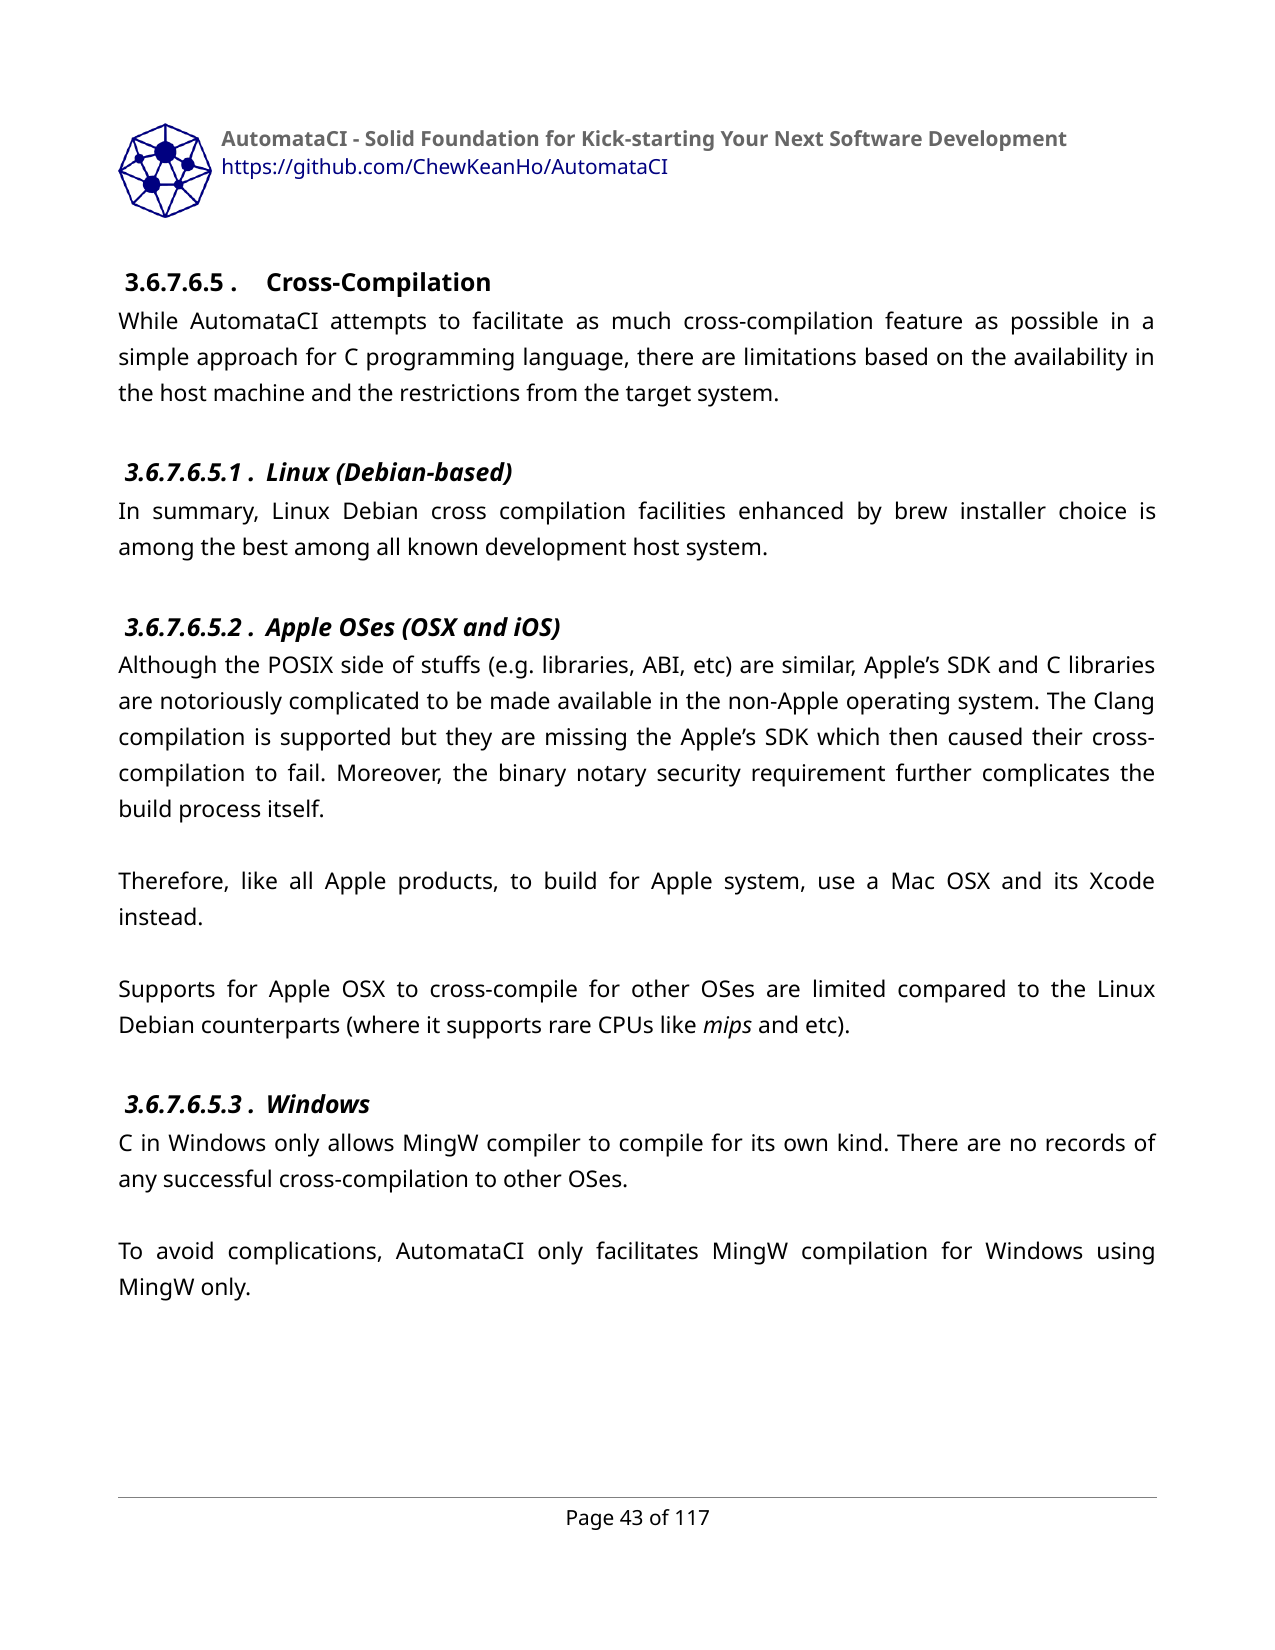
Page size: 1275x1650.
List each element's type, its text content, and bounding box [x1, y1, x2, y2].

subtitle Cross-Compilation [118, 265, 1157, 299]
text Although the POSIX side of stuffs (e.g. libraries, ABI, etc) are similar, Apple’s SDK and C libraries are notoriously complicated to be made available in the non-Apple operating system. The Clang compilation is supported but they are missing the Apple’s SDK which then caused their cross-compilation to fail. Moreover, the binary notary security requirement further complicates the build process itself. [118, 649, 1157, 824]
text Therefore, like all Apple products, to build for Apple system, use a Mac OSX and its Xcode instead. [118, 865, 1157, 932]
text In summary, Linux Debian cross compilation facilities enhanced by brew installer choice is among the best among all known development host system. [118, 495, 1157, 562]
picture [118, 123, 212, 218]
subtitle Linux (Debian-based) [118, 455, 1157, 489]
text To avoid complications, AutomataCI only facilitates MingW compilation for Windows using MingW only. [118, 1235, 1157, 1302]
text Supports for Apple OSX to cross-compile for other OSes are limited compared to the Linux Debian counterparts (where it supports rare CPUs like mips and etc). [118, 973, 1157, 1040]
text C in Windows only allows MingW compiler to compile for its own kind. There are no records of any successful cross-compilation to other OSes. [118, 1127, 1157, 1194]
subtitle Windows [118, 1087, 1157, 1121]
text While AutomataCI attempts to facilitate as much cross-compilation feature as possible in a simple approach for C programming language, there are limitations based on the availability in the host machine and the restrictions from the target system. [118, 305, 1157, 408]
subtitle Apple OSes (OSX and iOS) [118, 609, 1157, 643]
